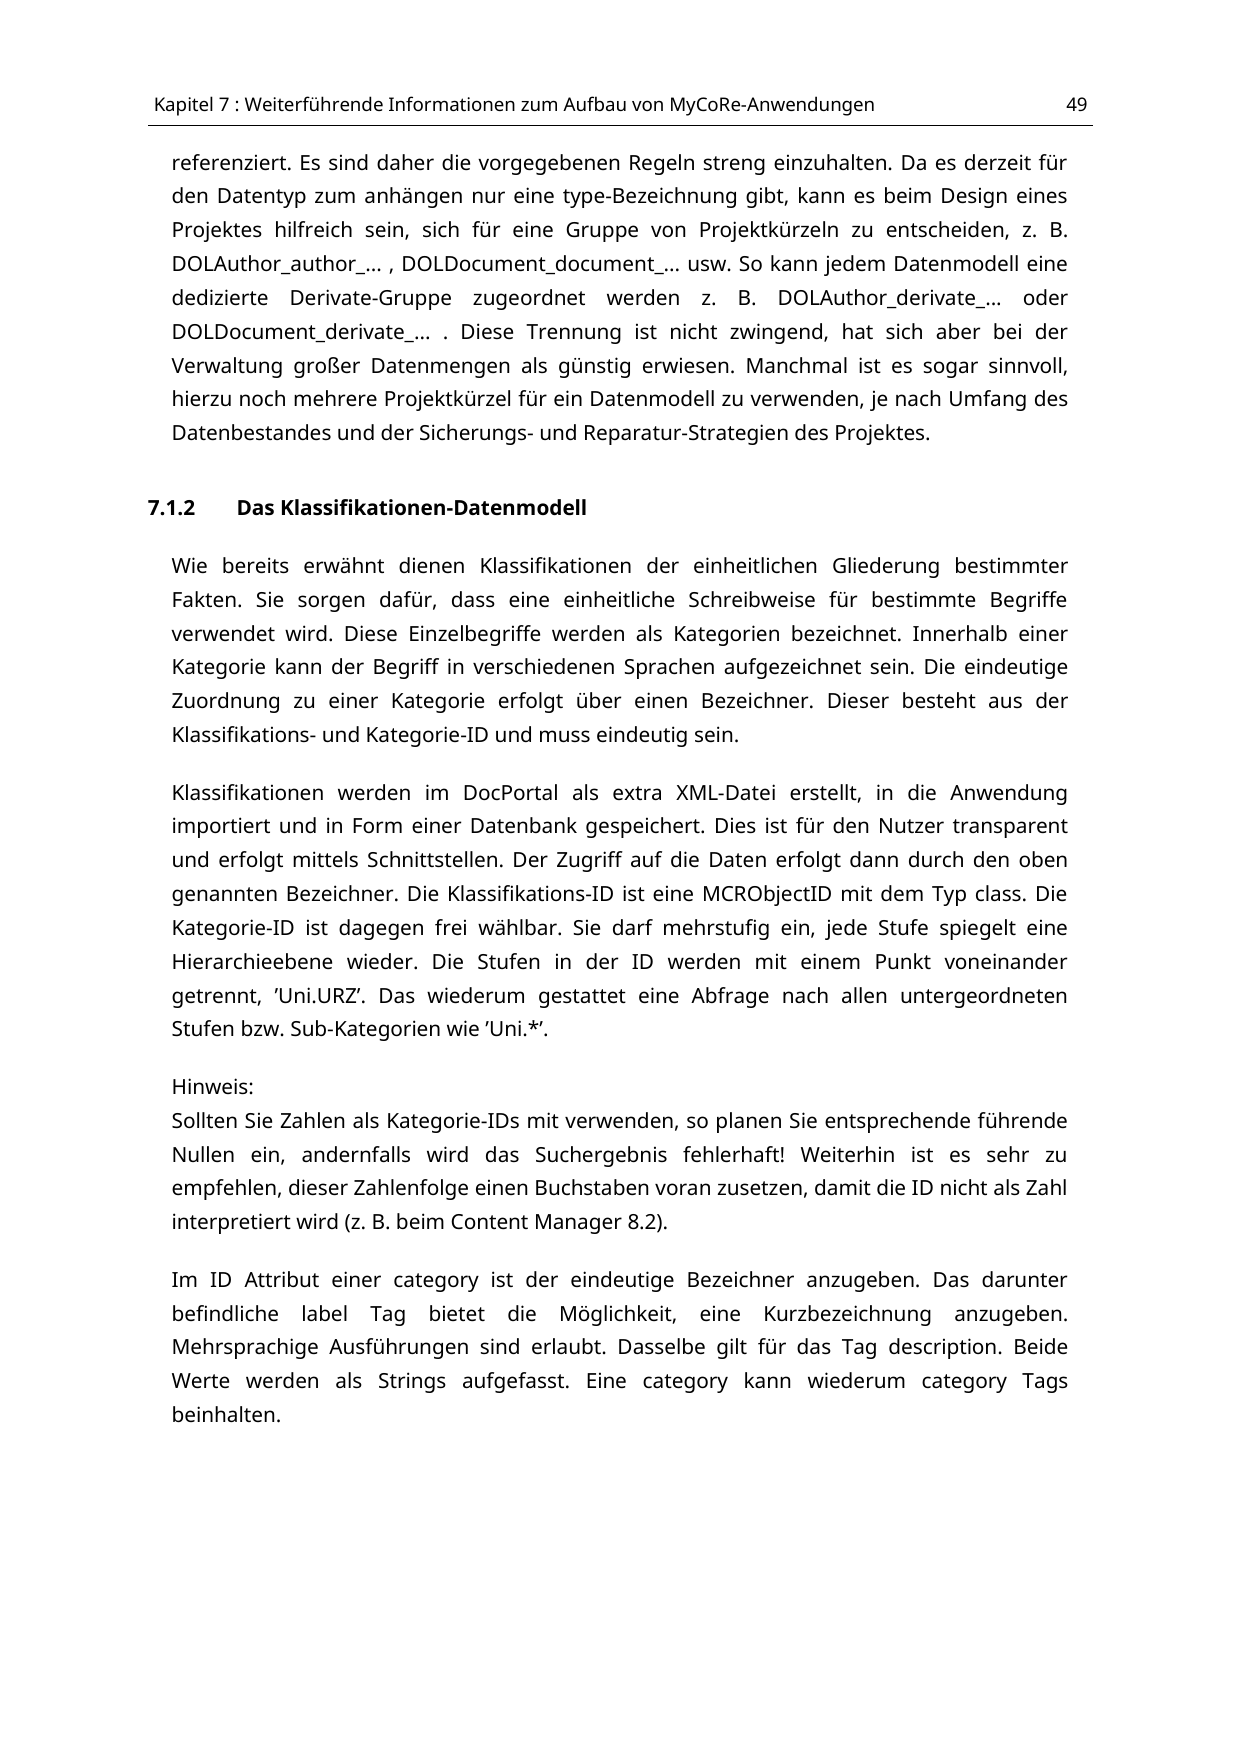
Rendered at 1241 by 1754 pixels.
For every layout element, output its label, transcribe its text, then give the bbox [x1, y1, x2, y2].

text Klassifikationen werden im DocPortal als extra XML-Datei erstellt, in die Anwendung importiert und in Form einer Datenbank gespeichert. Dies ist für den Nutzer transparent und erfolgt mittels Schnittstellen. Der Zugriff auf die Daten erfolgt dann durch den oben genannten Bezeichner. Die Klassifikations-ID ist eine MCRObjectID mit dem Typ class. Die Kategorie-ID ist dagegen frei wählbar. Sie darf mehrstufig ein, jede Stufe spiegelt eine Hierarchieebene wieder. Die Stufen in der ID werden mit einem Punkt voneinander getrennt, ’Uni.URZ’. Das wiederum gestattet eine Abfrage nach allen untergeordneten Stufen bzw. Sub-Kategorien wie ’Uni.*’. [171, 778, 1069, 1043]
text Im ID Attribut einer category ist der eindeutige Bezeichner anzugeben. Das darunter befindliche label Tag bietet die Möglichkeit, eine Kurzbezeichnung anzugeben. Mehrsprachige Ausführungen sind erlaubt. Dasselbe gilt für das Tag description. Beide Werte werden als Strings aufgefasst. Eine category kann wiederum category Tags beinhalten. [171, 1265, 1069, 1428]
text Wie bereits erwähnt dienen Klassifikationen der einheitlichen Gliederung bestimmter Fakten. Sie sorgen dafür, dass eine einheitliche Schreibweise für bestimmte Begriffe verwendet wird. Diese Einzelbegriffe werden als Kategorien bezeichnet. Innerhalb einer Kategorie kann der Begriff in verschiedenen Sprachen aufgezeichnet sein. Die eindeutige Zuordnung zu einer Kategorie erfolgt über einen Bezeichner. Dieser besteht aus der Klassifikations- und Kategorie-ID und muss eindeutig sein. [171, 551, 1069, 748]
text referenziert. Es sind daher die vorgegebenen Regeln streng einzuhalten. Da es derzeit für den Datentyp zum anhängen nur eine type-Bezeichnung gibt, kann es beim Design eines Projektes hilfreich sein, sich für eine Gruppe von Projektkürzeln zu entscheiden, z. B. DOLAuthor_author_... , DOLDocument_document_... usw. So kann jedem Datenmodell eine dedizierte Derivate-Gruppe zugeordnet werden z. B. DOLAuthor_derivate_... oder DOLDocument_derivate_... . Diese Trennung ist nicht zwingend, hat sich aber bei der Verwaltung großer Datenmengen als günstig erwiesen. Manchmal ist es sogar sinnvoll, hierzu noch mehrere Projektkürzel für ein Datenmodell zu verwenden, je nach Umfang des Datenbestandes und der Sicherungs- und Reparatur-Strategien des Projektes. [171, 148, 1069, 447]
text Hinweis: Sollten Sie Zahlen als Kategorie-IDs mit verwenden, so planen Sie entsprechende führende Nullen ein, andernfalls wird das Suchergebnis fehlerhaft! Weiterhin ist es sehr zu empfehlen, dieser Zahlenfolge einen Buchstaben voran zusetzen, damit die ID nicht als Zahl interpretiert wird (z. B. beim Content Manager 8.2). [171, 1072, 1069, 1236]
subtitle Das Klassifikationen-Datenmodell [148, 493, 1092, 522]
